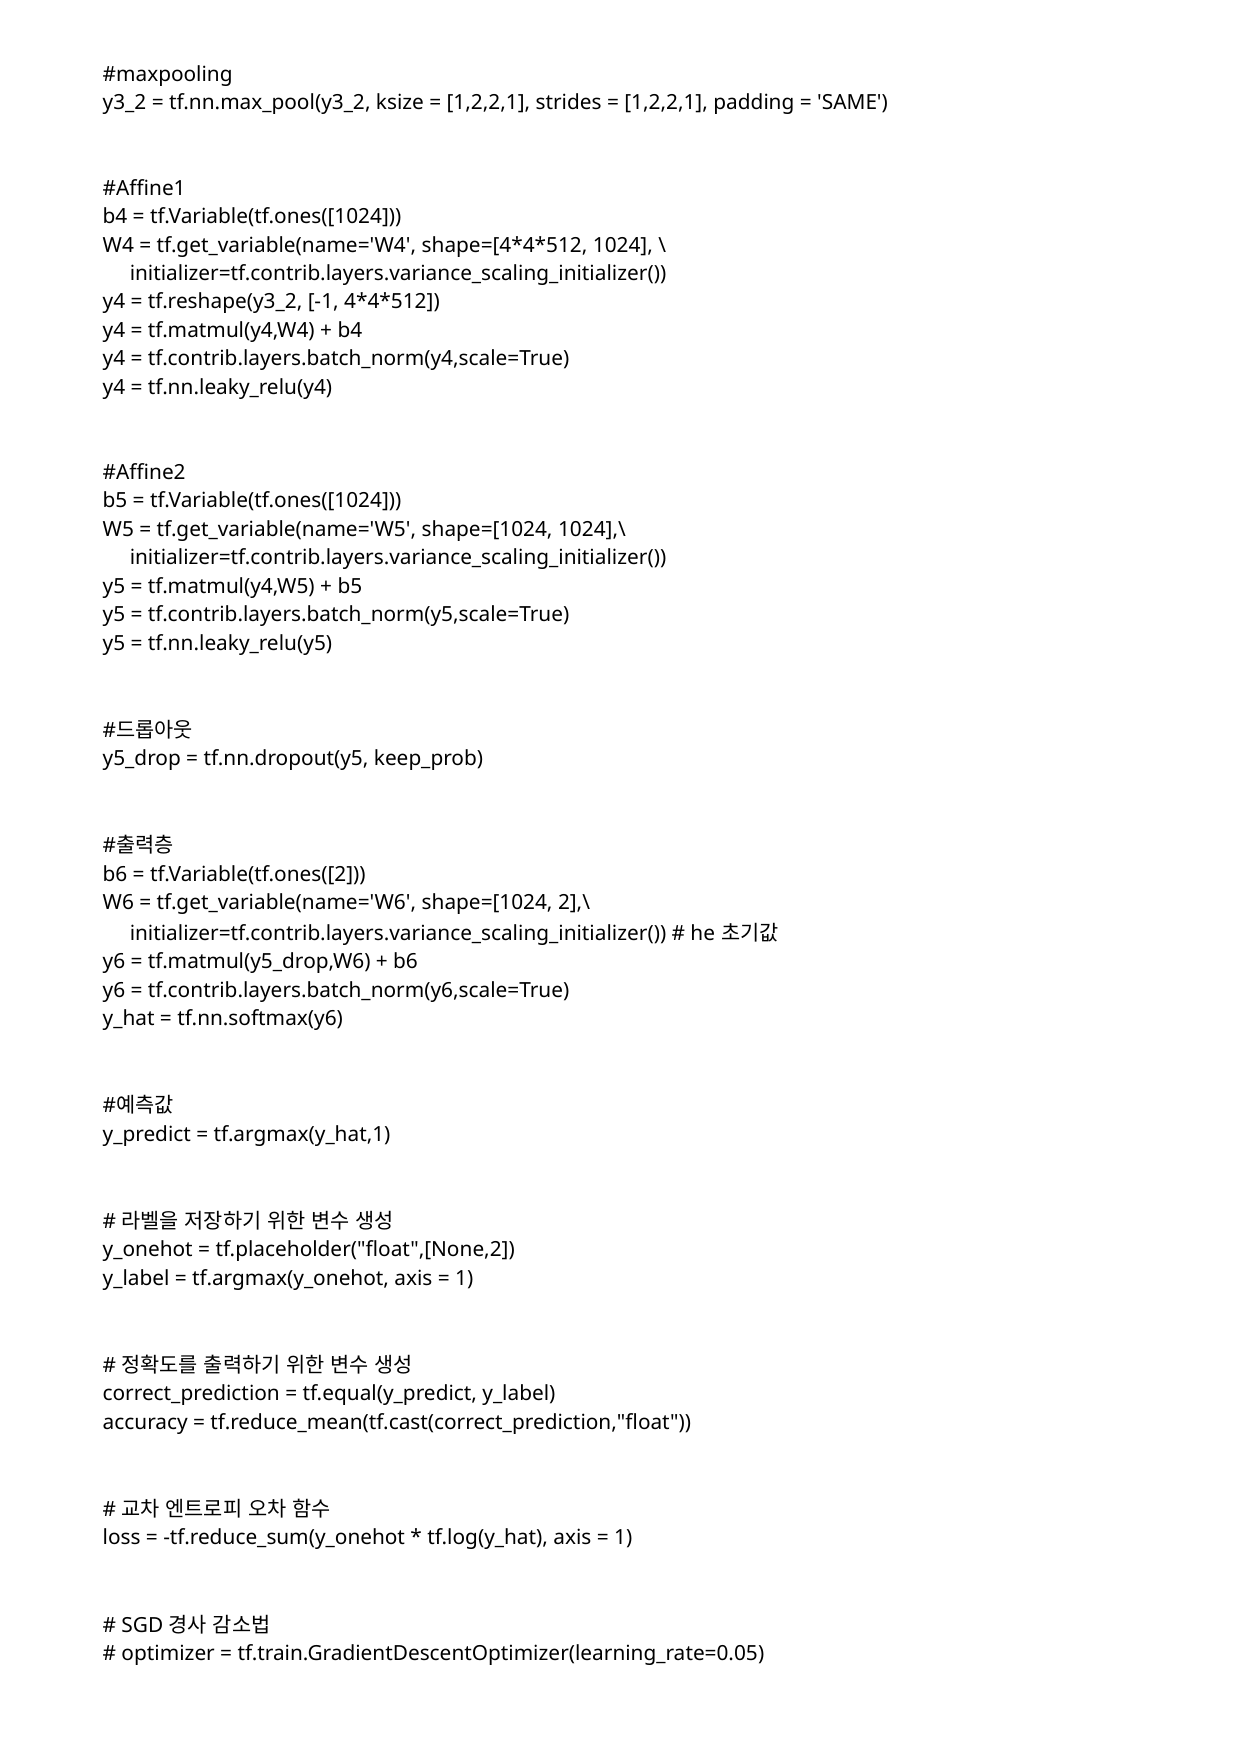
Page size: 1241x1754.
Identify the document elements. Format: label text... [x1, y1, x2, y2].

text # 라벨을 저장하기 위한 변수 생성 [59, 1204, 1181, 1234]
text W6 = tf.get_variable(name='W6', shape=[1024, 2],\ [59, 887, 1181, 916]
text y6 = tf.matmul(y5_drop,W6) + b6 [59, 946, 1181, 975]
text # SGD 경사 감소법 [59, 1608, 1181, 1638]
text y3_2 = tf.nn.max_pool(y3_2, ksize = [1,2,2,1], strides = [1,2,2,1], padding = 'SAME') [59, 87, 1181, 116]
text y4 = tf.nn.leaky_relu(y4) [59, 372, 1181, 400]
text y_label = tf.argmax(y_onehot, axis = 1) [59, 1263, 1181, 1291]
text y4 = tf.matmul(y4,W4) + b4 [59, 315, 1181, 343]
text #Affine2 [59, 457, 1181, 486]
text correct_prediction = tf.equal(y_predict, y_label) [59, 1378, 1181, 1407]
text y5 = tf.contrib.layers.batch_norm(y5,scale=True) [59, 599, 1181, 628]
text y_hat = tf.nn.softmax(y6) [59, 1003, 1181, 1032]
text b6 = tf.Variable(tf.ones([2])) [59, 859, 1181, 887]
text b4 = tf.Variable(tf.ones([1024])) [59, 201, 1181, 230]
text accuracy = tf.reduce_mean(tf.cast(correct_prediction,"float")) [59, 1407, 1181, 1435]
text y_predict = tf.argmax(y_hat,1) [59, 1119, 1181, 1147]
text #출력층 [59, 829, 1181, 859]
text #maxpooling [59, 59, 1181, 87]
text y5 = tf.matmul(y4,W5) + b5 [59, 571, 1181, 599]
text # 정확도를 출력하기 위한 변수 생성 [59, 1348, 1181, 1378]
text y6 = tf.contrib.layers.batch_norm(y6,scale=True) [59, 975, 1181, 1003]
text W4 = tf.get_variable(name='W4', shape=[4*4*512, 1024], \ [59, 230, 1181, 258]
text # optimizer = tf.train.GradientDescentOptimizer(learning_rate=0.05) [59, 1638, 1181, 1667]
text W5 = tf.get_variable(name='W5', shape=[1024, 1024],\ [59, 514, 1181, 542]
text y5_drop = tf.nn.dropout(y5, keep_prob) [59, 743, 1181, 772]
text # 교차 엔트로피 오차 함수 [59, 1492, 1181, 1522]
text y4 = tf.contrib.layers.batch_norm(y4,scale=True) [59, 343, 1181, 372]
text initializer=tf.contrib.layers.variance_scaling_initializer()) [59, 542, 1181, 571]
text #Affine1 [59, 173, 1181, 201]
text #예측값 [59, 1088, 1181, 1119]
text y5 = tf.nn.leaky_relu(y5) [59, 628, 1181, 656]
text b5 = tf.Variable(tf.ones([1024])) [59, 486, 1181, 514]
text initializer=tf.contrib.layers.variance_scaling_initializer()) # he 초기값 [59, 916, 1181, 946]
text y_onehot = tf.placeholder("float",[None,2]) [59, 1234, 1181, 1263]
text initializer=tf.contrib.layers.variance_scaling_initializer()) [59, 258, 1181, 287]
text y4 = tf.reshape(y3_2, [-1, 4*4*512]) [59, 287, 1181, 315]
text #드롭아웃 [59, 713, 1181, 743]
text loss = -tf.reduce_sum(y_onehot * tf.log(y_hat), axis = 1) [59, 1522, 1181, 1551]
